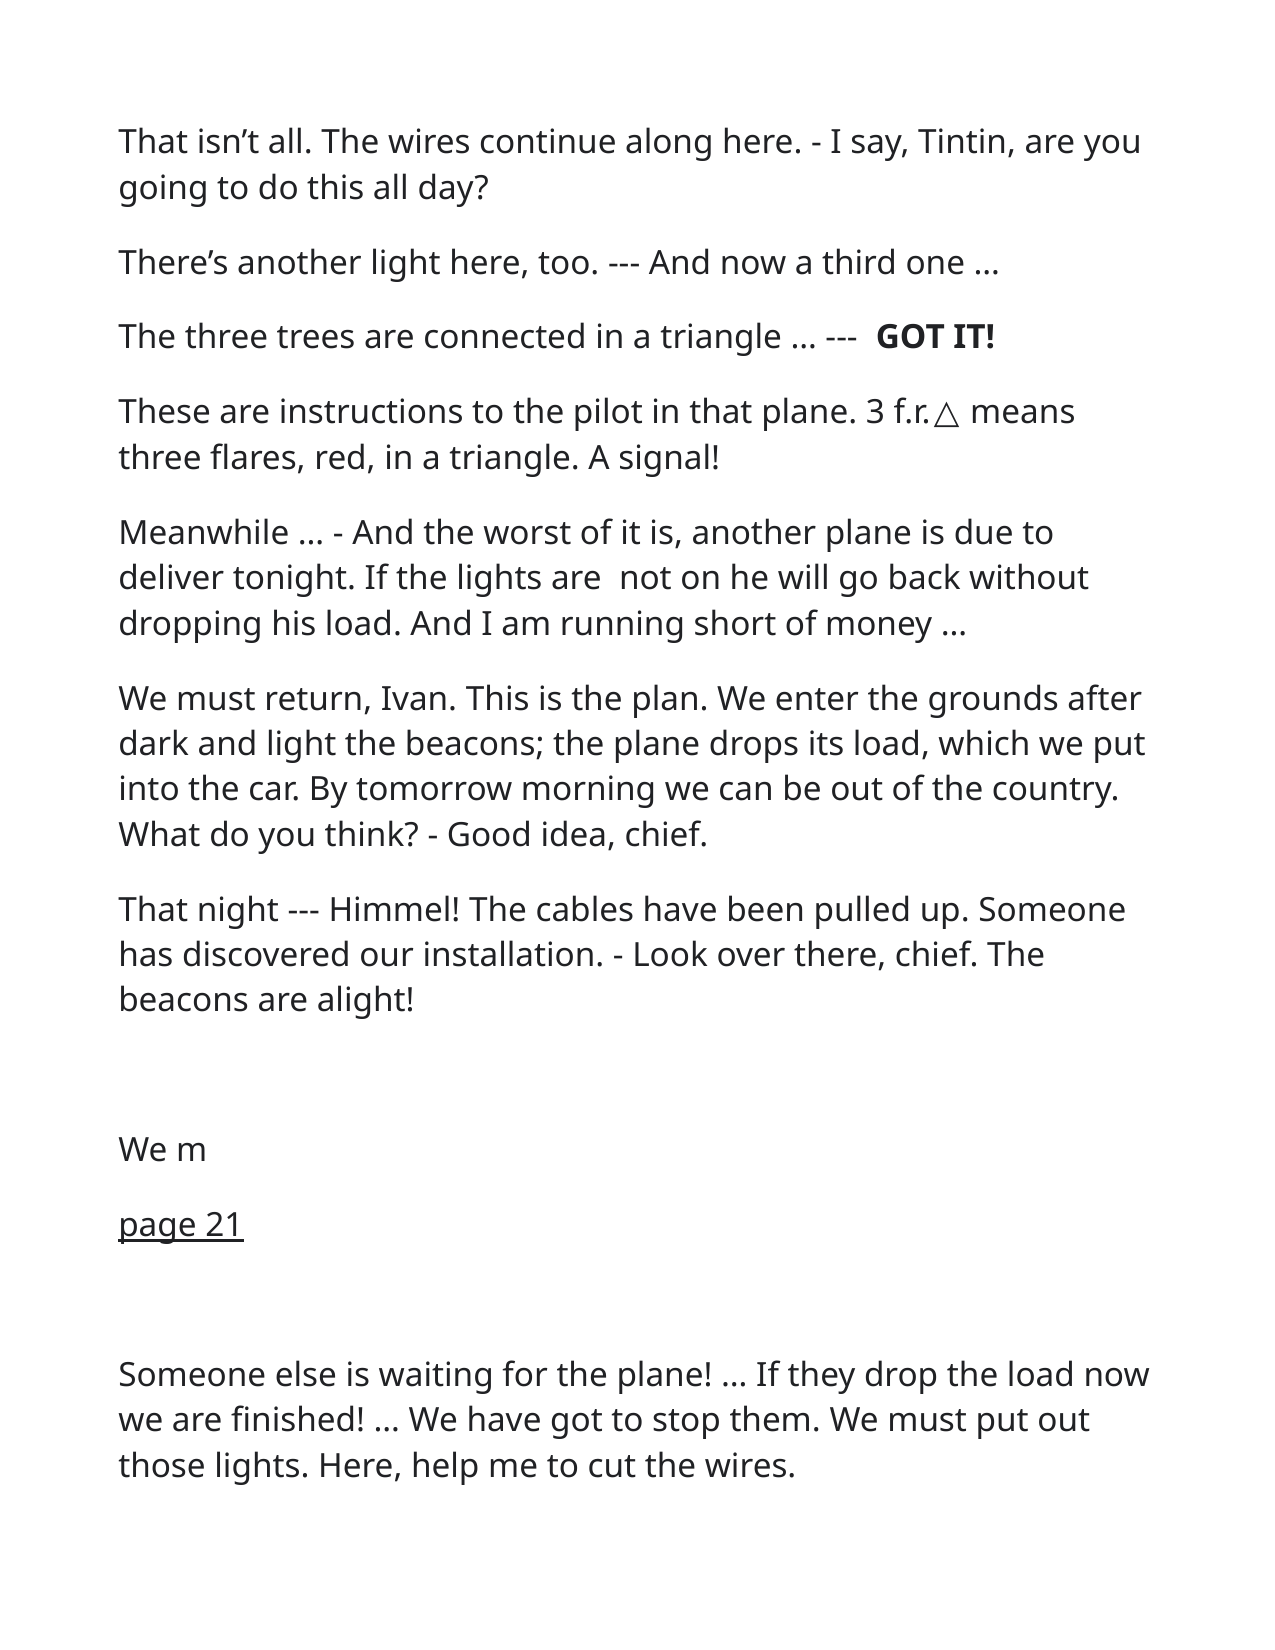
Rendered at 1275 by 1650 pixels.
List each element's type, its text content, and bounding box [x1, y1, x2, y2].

text That night --- Himmel! The cables have been pulled up. Someone has discovered our installation. - Look over there, chief. The beacons are alight! [118, 885, 1157, 1022]
text We must return, Ivan. This is the plan. We enter the grounds after dark and light the beacons; the plane drops its load, which we put into the car. By tomorrow morning we can be out of the country. What do you think? - Good idea, chief. [118, 674, 1157, 856]
text There’s another light here, too. --- And now a third one … [118, 238, 1157, 284]
text That isn’t all. The wires continue along here. - I say, Tintin, are you going to do this all day? [118, 118, 1157, 209]
text page 21 [118, 1201, 1157, 1246]
text Someone else is waiting for the plane! … If they drop the load now we are finished! … We have got to stop them. We must put out those lights. Here, help me to cut the wires. [118, 1351, 1157, 1487]
text The three trees are connected in a triangle … --- GOT IT! [118, 313, 1157, 359]
text We m [118, 1126, 1157, 1171]
text These are instructions to the pilot in that plane. 3 f.r.△ means three flares, red, in a triangle. A signal! [118, 388, 1157, 479]
text Meanwhile … - And the worst of it is, another plane is due to deliver tonight. If the lights are not on he will go back without dropping his load. And I am running short of money … [118, 508, 1157, 645]
